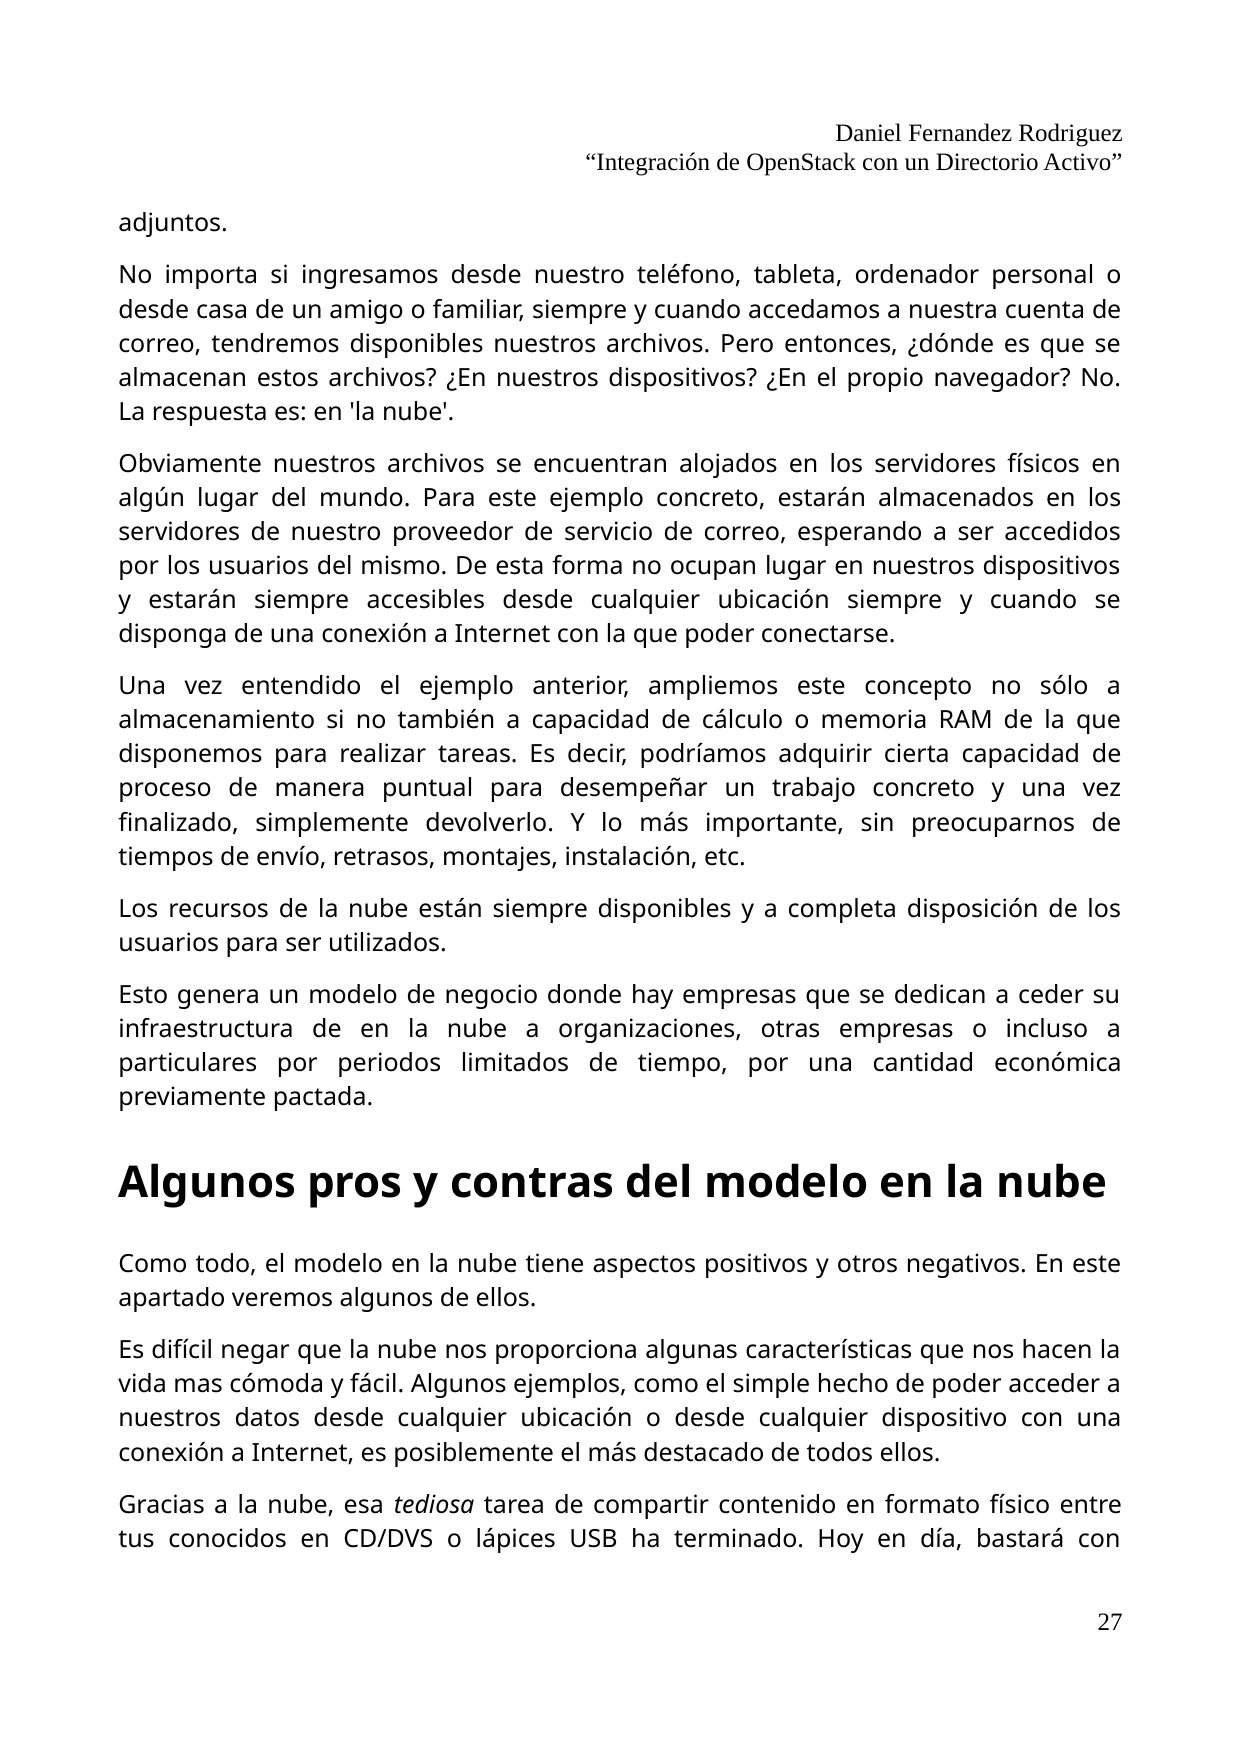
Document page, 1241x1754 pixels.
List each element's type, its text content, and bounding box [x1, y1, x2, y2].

text Como todo, el modelo en la nube tiene aspectos positivos y otros negativos. En este apartado veremos algunos de ellos. [118, 1246, 1122, 1314]
text Obviamente nuestros archivos se encuentran alojados en los servidores físicos en algún lugar del mundo. Para este ejemplo concreto, estarán almacenados en los servidores de nuestro proveedor de servicio de correo, esperando a ser accedidos por los usuarios del mismo. De esta forma no ocupan lugar en nuestros dispositivos y estarán siempre accesibles desde cualquier ubicación siempre y cuando se disponga de una conexión a Internet con la que poder conectarse. [118, 446, 1122, 650]
text Gracias a la nube, esa tediosa tarea de compartir contenido en formato físico entre tus conocidos en CD/DVS o lápices USB ha terminado. Hoy en día, bastará con [118, 1486, 1122, 1554]
subtitle Algunos pros y contras del modelo en la nube [118, 1150, 1122, 1210]
text Una vez entendido el ejemplo anterior, ampliemos este concepto no sólo a almacenamiento si no también a capacidad de cálculo o memoria RAM de la que disponemos para realizar tareas. Es decir, podríamos adquirir cierta capacidad de proceso de manera puntual para desempeñar un trabajo concreto y una vez finalizado, simplemente devolverlo. Y lo más importante, sin preocuparnos de tiempos de envío, retrasos, montajes, instalación, etc. [118, 668, 1122, 872]
text Es difícil negar que la nube nos proporciona algunas características que nos hacen la vida mas cómoda y fácil. Algunos ejemplos, como el simple hecho de poder acceder a nuestros datos desde cualquier ubicación o desde cualquier dispositivo con una conexión a Internet, es posiblemente el más destacado de todos ellos. [118, 1332, 1122, 1468]
text Esto genera un modelo de negocio donde hay empresas que se dedican a ceder su infraestructura de en la nube a organizaciones, otras empresas o incluso a particulares por periodos limitados de tiempo, por una cantidad económica previamente pactada. [118, 976, 1122, 1113]
text adjuntos. [118, 205, 1122, 239]
text Los recursos de la nube están siempre disponibles y a completa disposición de los usuarios para ser utilizados. [118, 890, 1122, 958]
text No importa si ingresamos desde nuestro teléfono, tableta, ordenador personal o desde casa de un amigo o familiar, siempre y cuando accedamos a nuestra cuenta de correo, tendremos disponibles nuestros archivos. Pero entonces, ¿dónde es que se almacenan estos archivos? ¿En nuestros dispositivos? ¿En el propio navegador? No. La respuesta es: en 'la nube'. [118, 257, 1122, 427]
